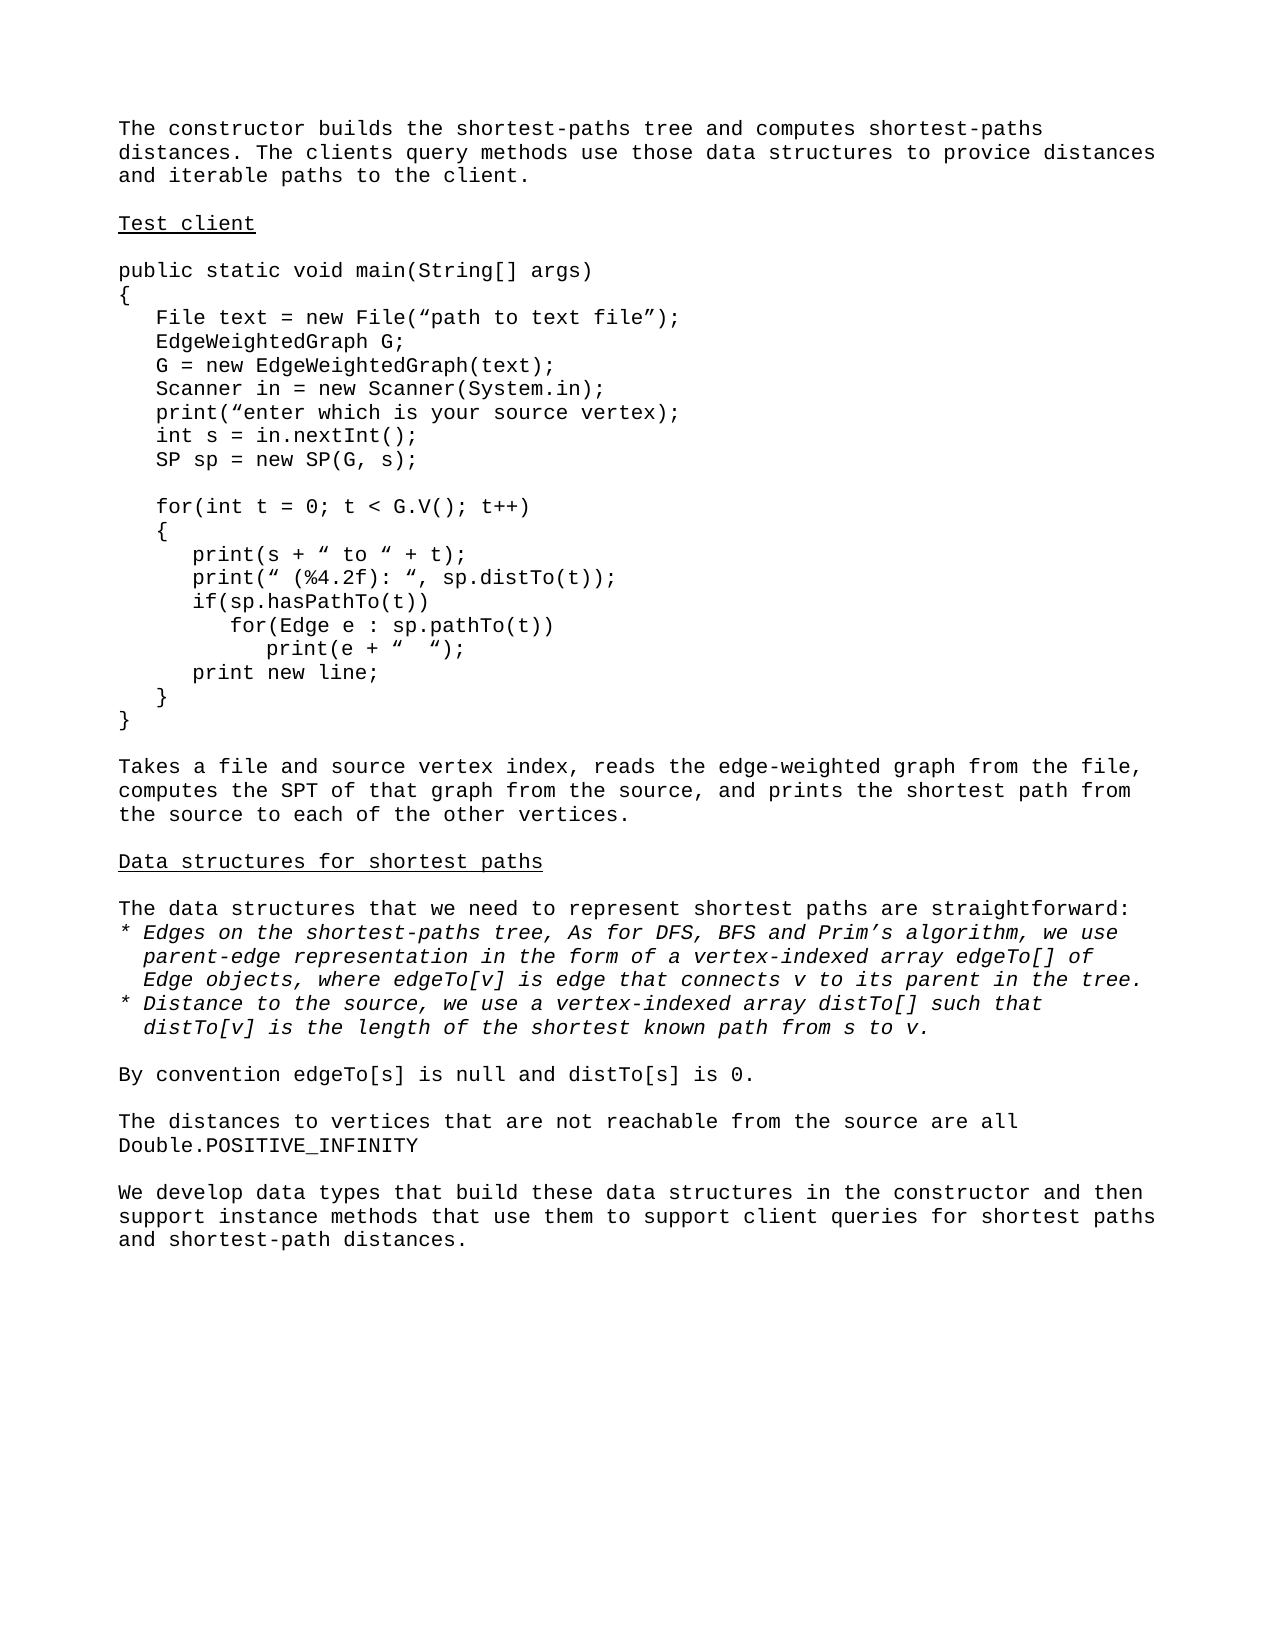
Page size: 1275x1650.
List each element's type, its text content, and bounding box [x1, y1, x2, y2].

text for(int t = 0; t < G.V(); t++) [118, 496, 1157, 520]
text for(Edge e : sp.pathTo(t)) [118, 615, 1157, 638]
text print(e + “ “); [118, 638, 1157, 662]
text G = new EdgeWeightedGraph(text); [118, 354, 1157, 378]
text Scanner in = new Scanner(System.in); [118, 378, 1157, 402]
text print(s + “ to “ + t); [118, 544, 1157, 567]
text By convention edgeTo[s] is null and distTo[s] is 0. [118, 1064, 1157, 1088]
text parent-edge representation in the form of a vertex-indexed array edgeTo[] of [118, 946, 1157, 969]
text if(sp.hasPathTo(t)) [118, 591, 1157, 615]
text distTo[v] is the length of the shortest known path from s to v. [118, 1017, 1157, 1040]
text The data structures that we need to represent shortest paths are straightforward: [118, 898, 1157, 922]
text { [118, 520, 1157, 544]
text Takes a file and source vertex index, reads the edge-weighted graph from the file, computes the SPT of that graph from the source, and prints the shortest path from the source to each of the other vertices. [118, 757, 1157, 827]
text Data structures for shortest paths [118, 851, 1157, 875]
text public static void main(String[] args) [118, 260, 1157, 284]
text * Distance to the source, we use a vertex-indexed array distTo[] such that [118, 993, 1157, 1017]
text print(“ (%4.2f): “, sp.distTo(t)); [118, 567, 1157, 591]
text EdgeWeightedGraph G; [118, 331, 1157, 354]
text * Edges on the shortest-paths tree, As for DFS, BFS and Prim’s algorithm, we use [118, 922, 1157, 946]
text { [118, 284, 1157, 307]
text print(“enter which is your source vertex); [118, 402, 1157, 426]
text SP sp = new SP(G, s); [118, 449, 1157, 473]
text The constructor builds the shortest-paths tree and computes shortest-paths distances. The clients query methods use those data structures to provice distances and iterable paths to the client. [118, 118, 1157, 189]
text } [118, 709, 1157, 733]
text The distances to vertices that are not reachable from the source are all Double.POSITIVE_INFINITY [118, 1111, 1157, 1158]
text We develop data types that build these data structures in the constructor and then support instance methods that use them to support client queries for shortest paths and shortest-path distances. [118, 1182, 1157, 1253]
text } [118, 686, 1157, 709]
text Test client [118, 213, 1157, 236]
text Edge objects, where edgeTo[v] is edge that connects v to its parent in the tree. [118, 969, 1157, 993]
text print new line; [118, 662, 1157, 686]
text int s = in.nextInt(); [118, 426, 1157, 449]
text File text = new File(“path to text file”); [118, 307, 1157, 331]
